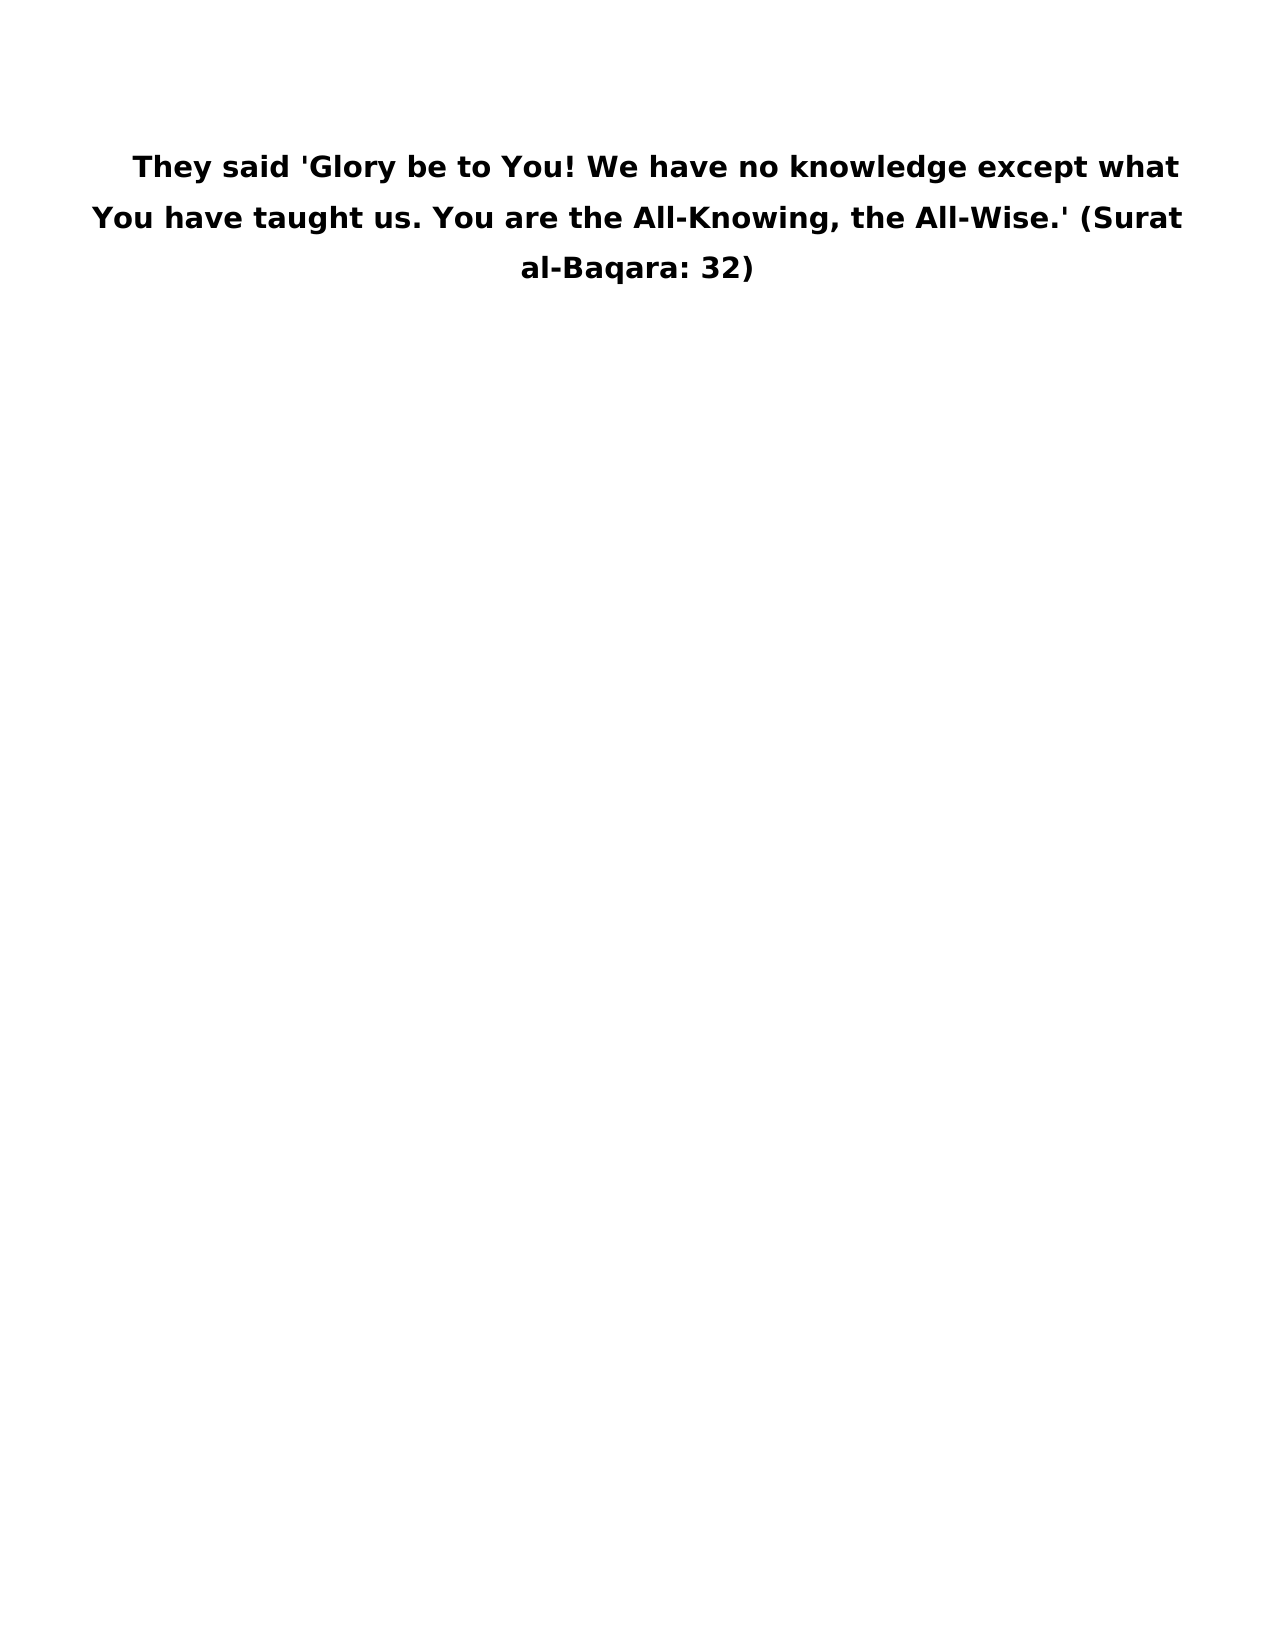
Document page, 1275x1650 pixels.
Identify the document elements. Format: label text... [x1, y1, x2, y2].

text They said 'Glory be to You! We have no knowledge except what You have taught us. You are the All-Knowing, the All-Wise.' (Surat al-Baqara: 32) [75, 150, 1200, 286]
